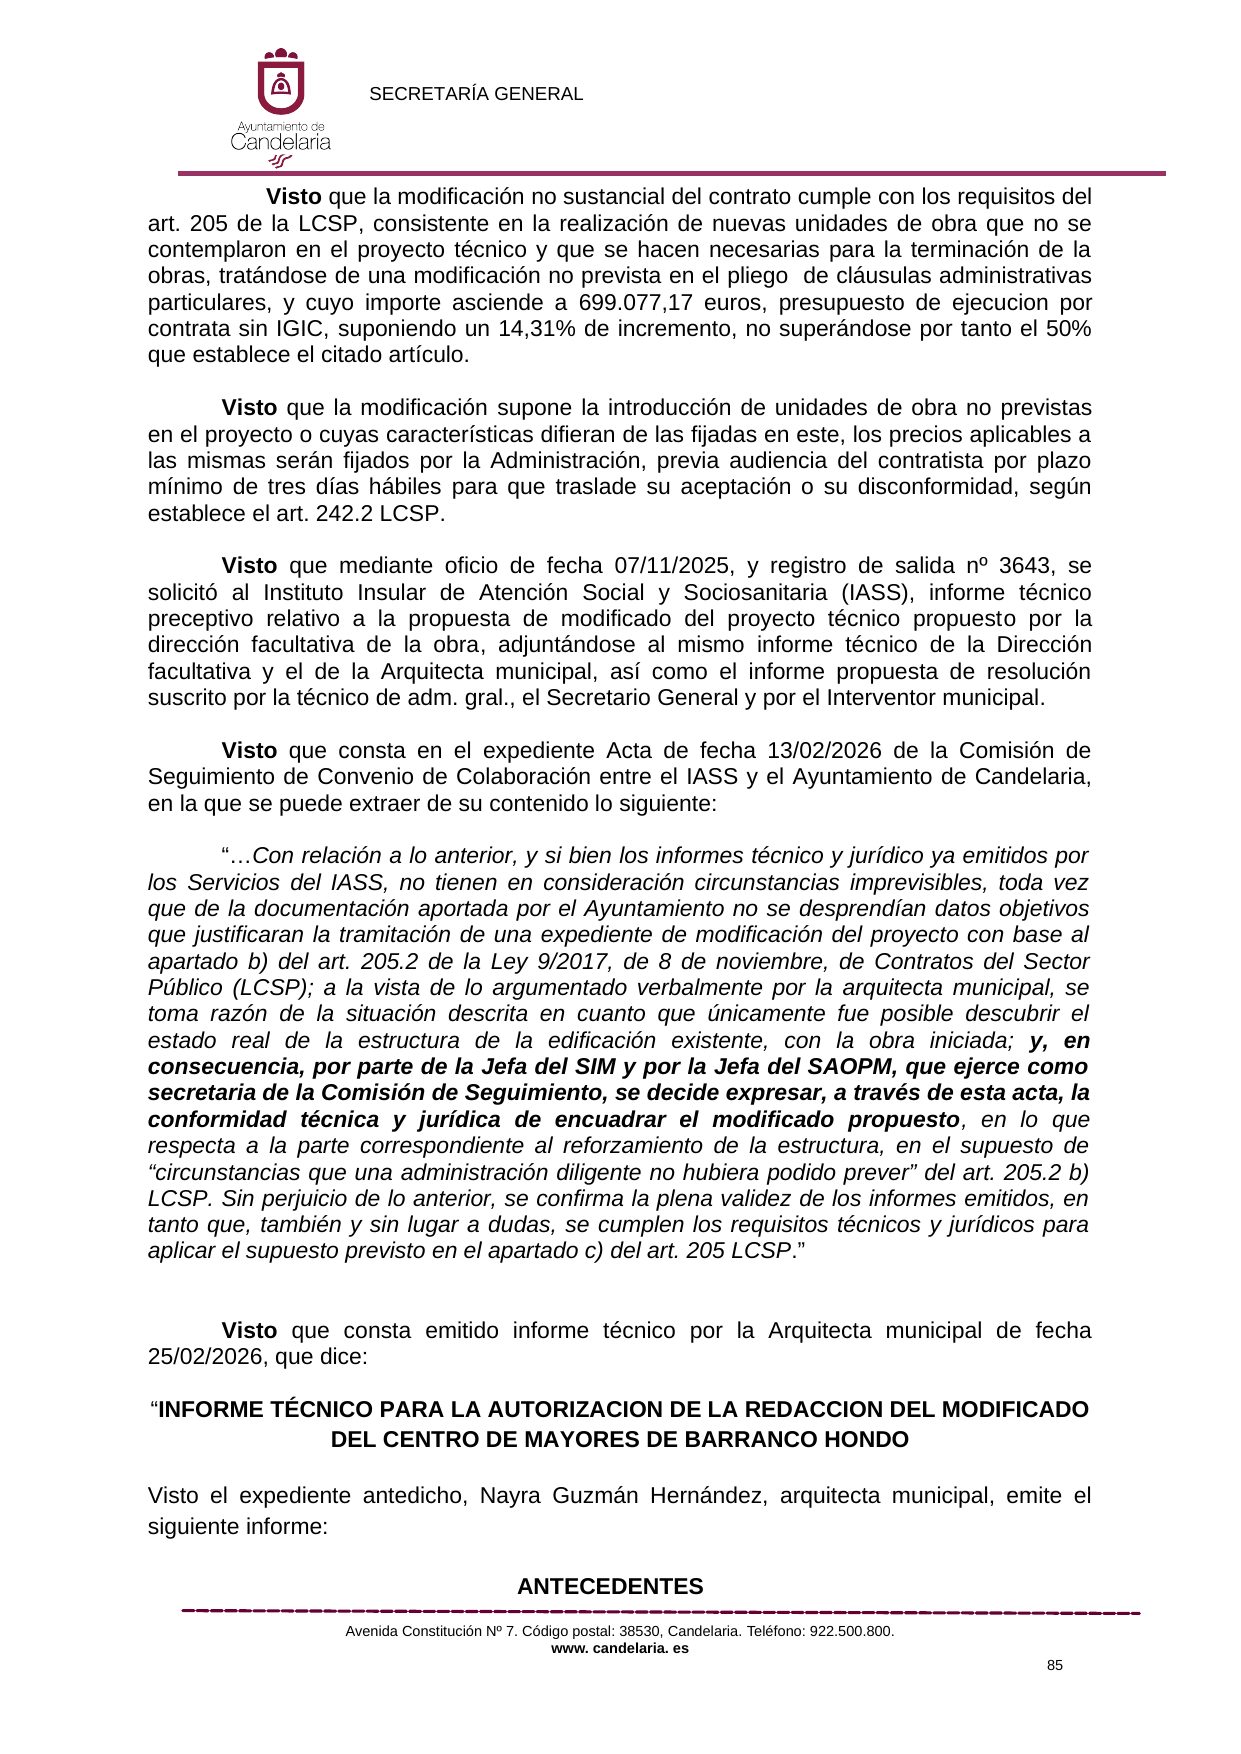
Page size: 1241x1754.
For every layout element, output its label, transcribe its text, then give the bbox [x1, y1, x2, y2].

text Visto que mediante oficio de fecha 07/11/2025, y registro de salida nº 3643, se solicitó al Instituto Insular de Atención Social y Sociosanitaria (IASS), informe técnico preceptivo relativo a la propuesta de modificado del proyecto técnico propuesto por la dirección facultativa de la obra, adjuntándose al mismo informe técnico de la Dirección facultativa y el de la Arquitecta municipal, así como el informe propuesta de resolución suscrito por la técnico de adm. gral., el Secretario General y por el Interventor municipal. [148, 552, 1092, 710]
text Visto que consta emitido informe técnico por la Arquitecta municipal de fecha 25/02/2026, que dice: [148, 1317, 1092, 1369]
text Visto el expediente antedicho, Nayra Guzmán Hernández, arquitecta municipal, emite el siguiente informe: [148, 1482, 1092, 1539]
text “INFORME TÉCNICO PARA LA AUTORIZACION DE LA REDACCION DEL MODIFICADO DEL CENTRO DE MAYORES DE BARRANCO HONDO [148, 1396, 1092, 1452]
text ANTECEDENTES [148, 1573, 1163, 1599]
text “…Con relación a lo anterior, y si bien los informes técnico y jurídico ya emitidos por los Servicios del IASS, no tienen en consideración circunstancias imprevisibles, toda vez que de la documentación aportada por el Ayuntamiento no se desprendían datos objetivos que justificaran la tramitación de una expediente de modificación del proyecto con base al apartado b) del art. 205.2 de la Ley 9/2017, de 8 de noviembre, de Contratos del Sector Público (LCSP); a la vista de lo argumentado verbalmente por la arquitecta municipal, se toma razón de la situación descrita en cuanto que únicamente fue posible descubrir el estado real de la estructura de la edificación existente, con la obra iniciada; y, en consecuencia, por parte de la Jefa del SIM y por la Jefa del SAOPM, que ejerce como secretaria de la Comisión de Seguimiento, se decide expresar, a través de esta acta, la conformidad técnica y jurídica de encuadrar el modificado propuesto, en lo que respecta a la parte correspondiente al reforzamiento de la estructura, en el supuesto de “circunstancias que una administración diligente no hubiera podido prever” del art. 205.2 b) LCSP. Sin perjuicio de lo anterior, se confirma la plena validez de los informes emitidos, en tanto que, también y sin lugar a dudas, se cumplen los requisitos técnicos y jurídicos para aplicar el supuesto previsto en el apartado c) del art. 205 LCSP.” [148, 842, 1092, 1264]
text Visto que la modificación no sustancial del contrato cumple con los requisitos del art. 205 de la LCSP, consistente en la realización de nuevas unidades de obra que no se contemplaron en el proyecto técnico y que se hacen necesarias para la terminación de la obras, tratándose de una modificación no prevista en el pliego de cláusulas administrativas particulares, y cuyo importe asciende a 699.077,17 euros, presupuesto de ejecucion por contrata sin IGIC, suponiendo un 14,31% de incremento, no superándose por tanto el 50% que establece el citado artículo. [148, 183, 1092, 368]
text Visto que consta en el expediente Acta de fecha 13/02/2026 de la Comisión de Seguimiento de Convenio de Colaboración entre el IASS y el Ayuntamiento de Candelaria, en la que se puede extraer de su contenido lo siguiente: [148, 737, 1092, 816]
text Visto que la modificación supone la introducción de unidades de obra no previstas en el proyecto o cuyas características difieran de las fijadas en este, los precios aplicables a las mismas serán fijados por la Administración, previa audiencia del contratista por plazo mínimo de tres días hábiles para que traslade su aceptación o su disconformidad, según establece el art. 242.2 LCSP. [148, 394, 1092, 526]
